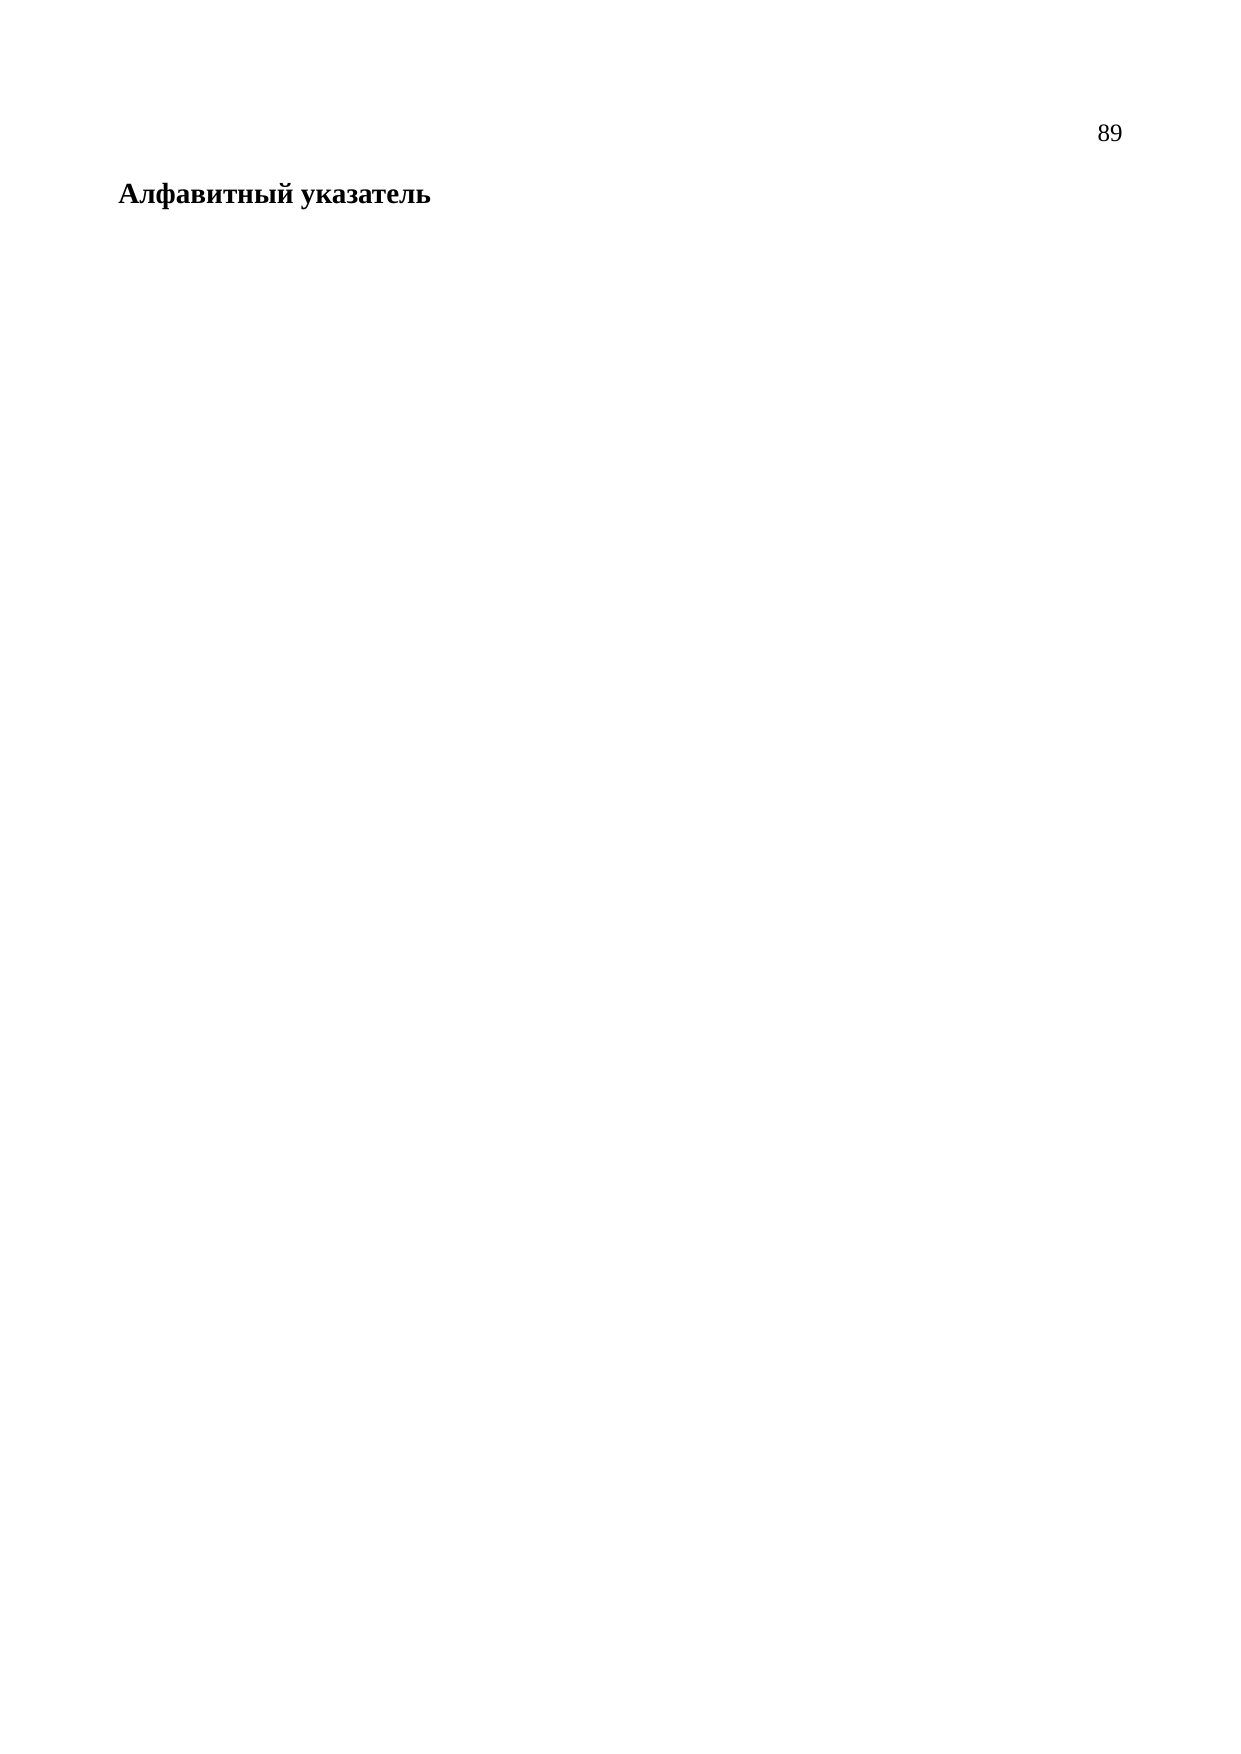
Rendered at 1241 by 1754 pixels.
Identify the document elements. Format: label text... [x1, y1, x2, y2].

subtitle Алфавитный указатель [118, 176, 1122, 210]
